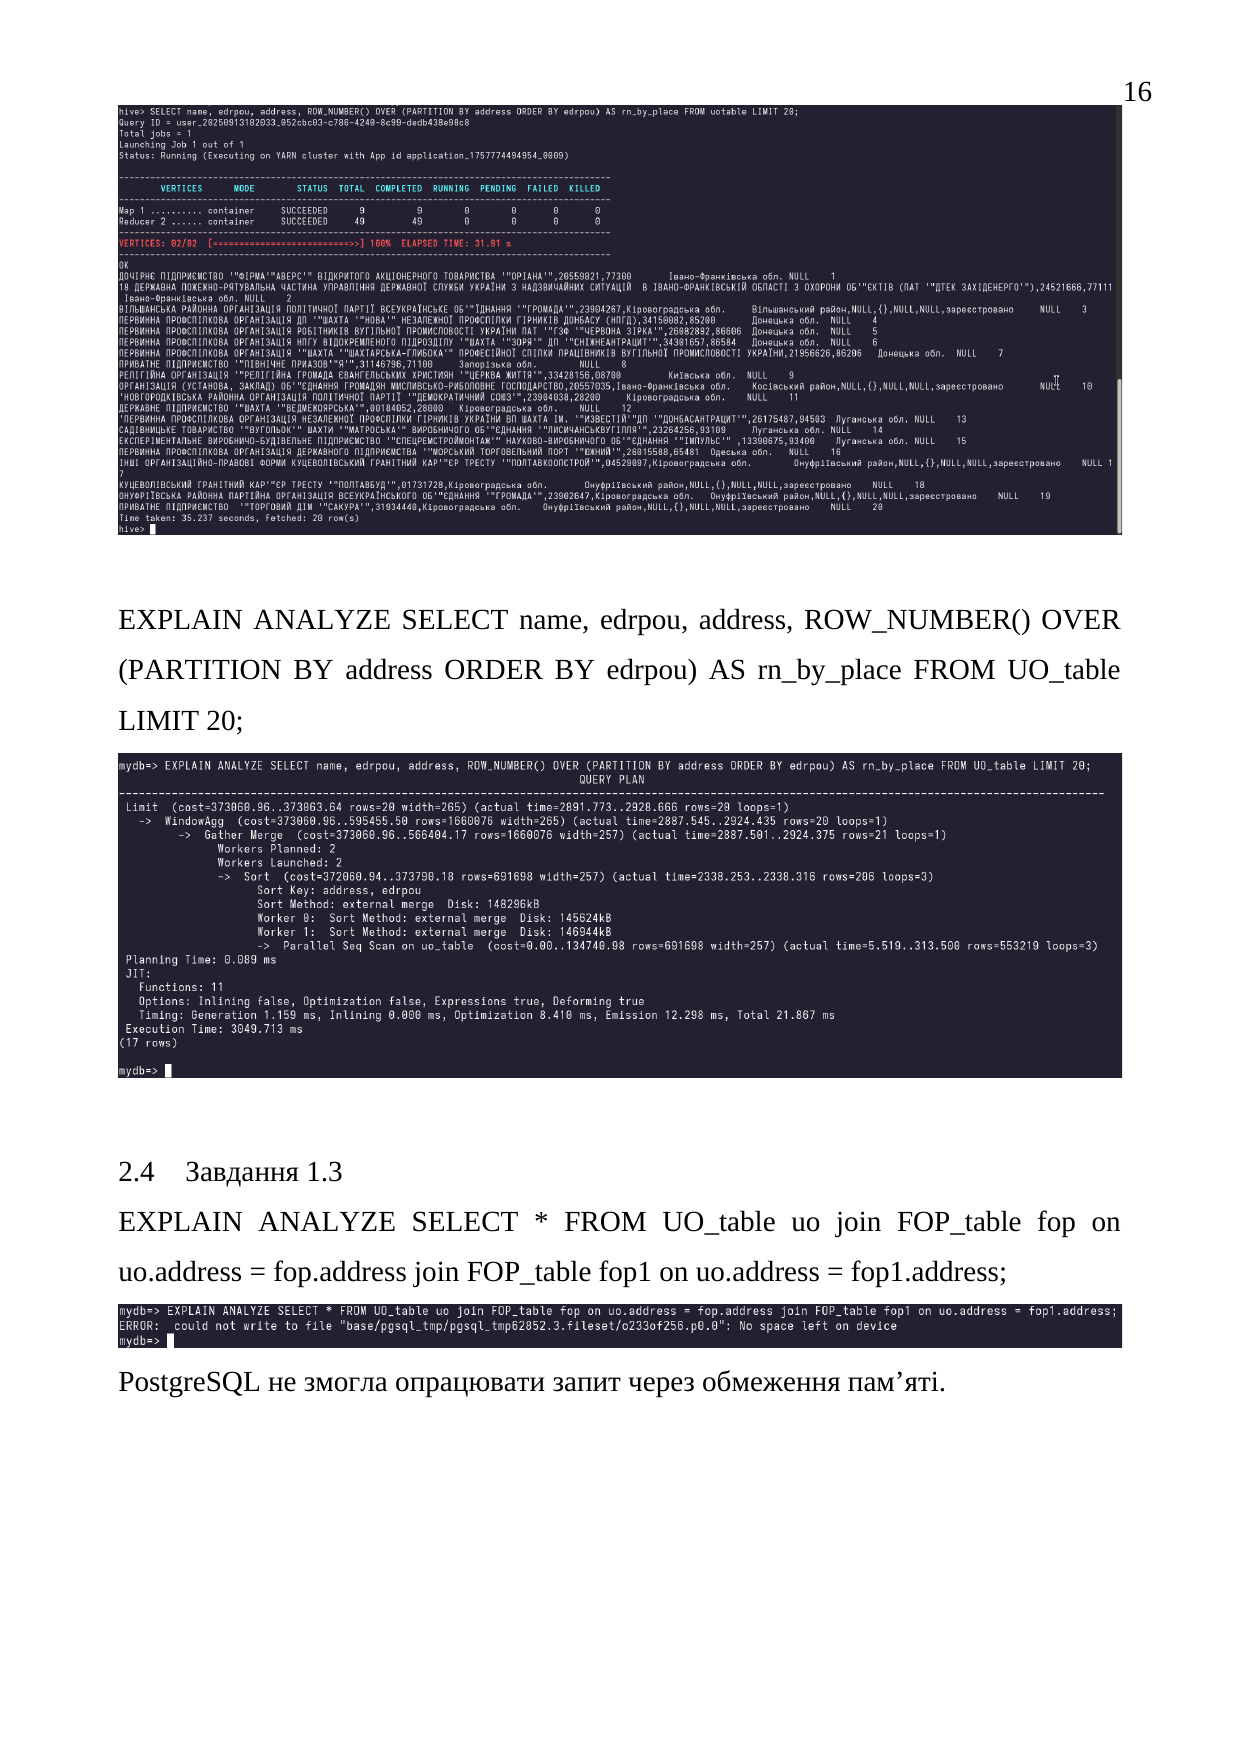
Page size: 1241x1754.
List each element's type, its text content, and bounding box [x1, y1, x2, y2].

picture [118, 753, 1123, 1078]
text PostgreSQL не змогла опрацювати запит через обмеження пам’яті. [118, 1348, 1122, 1397]
text EXPLAIN ANALYZE SELECT name, edrpou, address, ROW_NUMBER() OVER (PARTITION BY address ORDER BY edrpou) AS rn_by_place FROM UO_table LIMIT 20; [118, 535, 1122, 736]
subtitle Завдання 1.3 [118, 1154, 1122, 1187]
text EXPLAIN ANALYZE SELECT * FROM UO_table uo join FOP_table fop on uo.address = fop.address join FOP_table fop1 on uo.address = fop1.address; [118, 1204, 1122, 1288]
picture [118, 1304, 1123, 1348]
picture [118, 105, 1123, 535]
